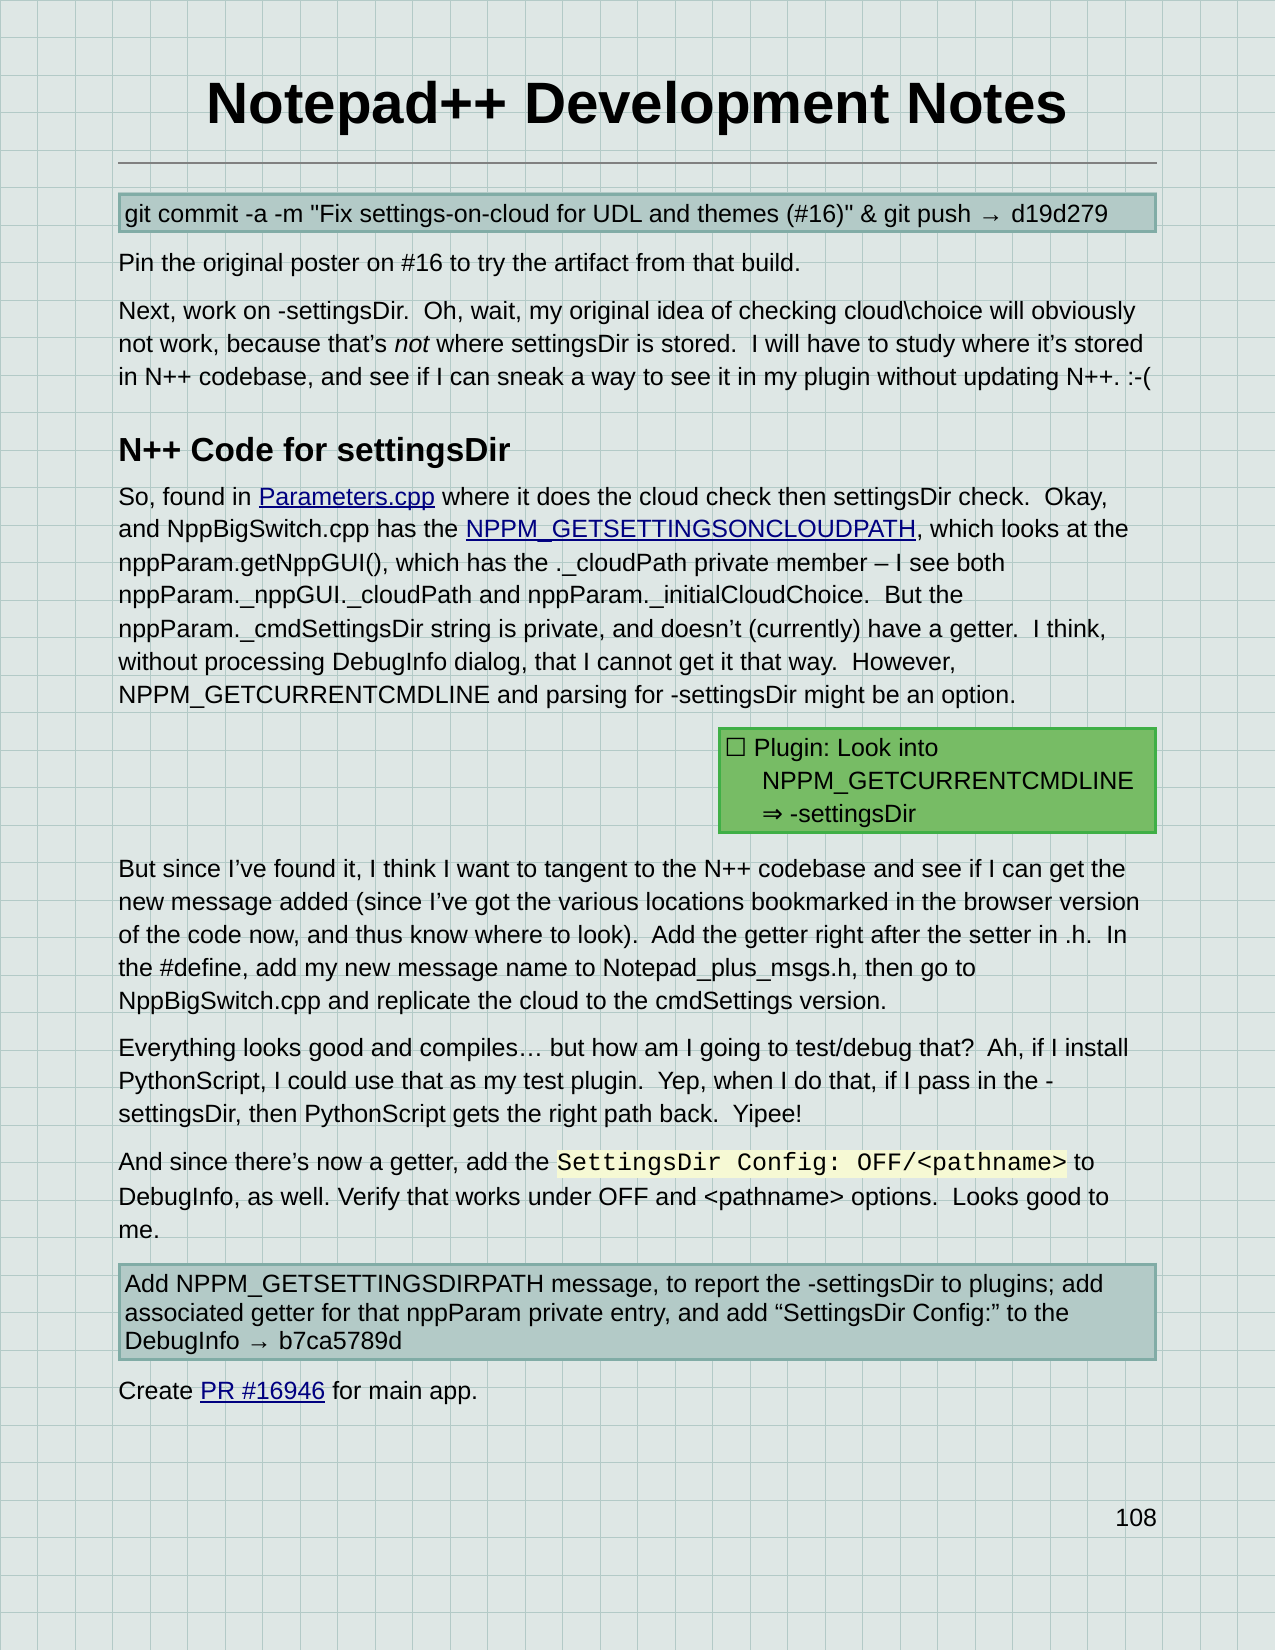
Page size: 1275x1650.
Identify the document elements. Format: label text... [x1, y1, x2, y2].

subtitle N++ Code for settingsDir [118, 431, 1157, 469]
text And since there’s now a getter, add the SettingsDir Config: OFF/<pathname> to DebugInfo, as well. Verify that works under OFF and <pathname> options. Looks good to me. [118, 1147, 1157, 1244]
text Add NPPM_GETSETTINGSDIRPATH message, to report the -settingsDir to plugins; add associated getter for that nppParam private entry, and add “SettingsDir Config:” to the DebugInfo → b7ca5789d [121, 1266, 1154, 1358]
text So, found in Parameters.cpp where it does the cloud check then settingsDir check. Okay, and NppBigSwitch.cpp has the NPPM_GETSETTINGSONCLOUDPATH, which looks at the nppParam.getNppGUI(), which has the ._cloudPath private member – I see both nppParam._nppGUI._cloudPath and nppParam._initialCloudChoice. But the nppParam._cmdSettingsDir string is private, and doesn’t (currently) have a getter. I think, without processing DebugInfo dialog, that I cannot get it that way. However, NPPM_GETCURRENTCMDLINE and parsing for -settingsDir might be an option. [118, 481, 1157, 708]
text But since I’ve found it, I think I want to tangent to the N++ codebase and see if I can get the new message added (since I’ve got the various locations bookmarked in the browser version of the code now, and thus know where to look). Add the getter right after the setter in .h. In the #define, add my new message name to Notepad_plus_msgs.h, then go to NppBigSwitch.cpp and replicate the cloud to the cmdSettings version. [118, 853, 1157, 1014]
text Create PR #16946 for main app. [118, 1376, 1157, 1405]
text Next, work on -settingsDir. Oh, wait, my original idea of checking cloud\choice will obviously not work, because that’s not where settingsDir is stored. I will have to study where it’s stored in N++ codebase, and see if I can sneak a way to see it in my plugin without updating N++. :-( [118, 296, 1157, 391]
text Everything looks good and compiles… but how am I going to test/debug that? Ah, if I install PythonScript, I could use that as my test plugin. Yep, when I do that, if I pass in the -settingsDir, then PythonScript gets the right path back. Yipee! [118, 1033, 1157, 1128]
text git commit -a -m "Fix settings-on-cloud for UDL and themes (#16)" & git push → d19d279 [121, 196, 1154, 230]
text ☐ Plugin: Look into NPPM_GETCURRENTCMDLINE ⇒ -settingsDir [721, 730, 1154, 831]
text Pin the original poster on #16 to try the artifact from that build. [118, 248, 1157, 277]
